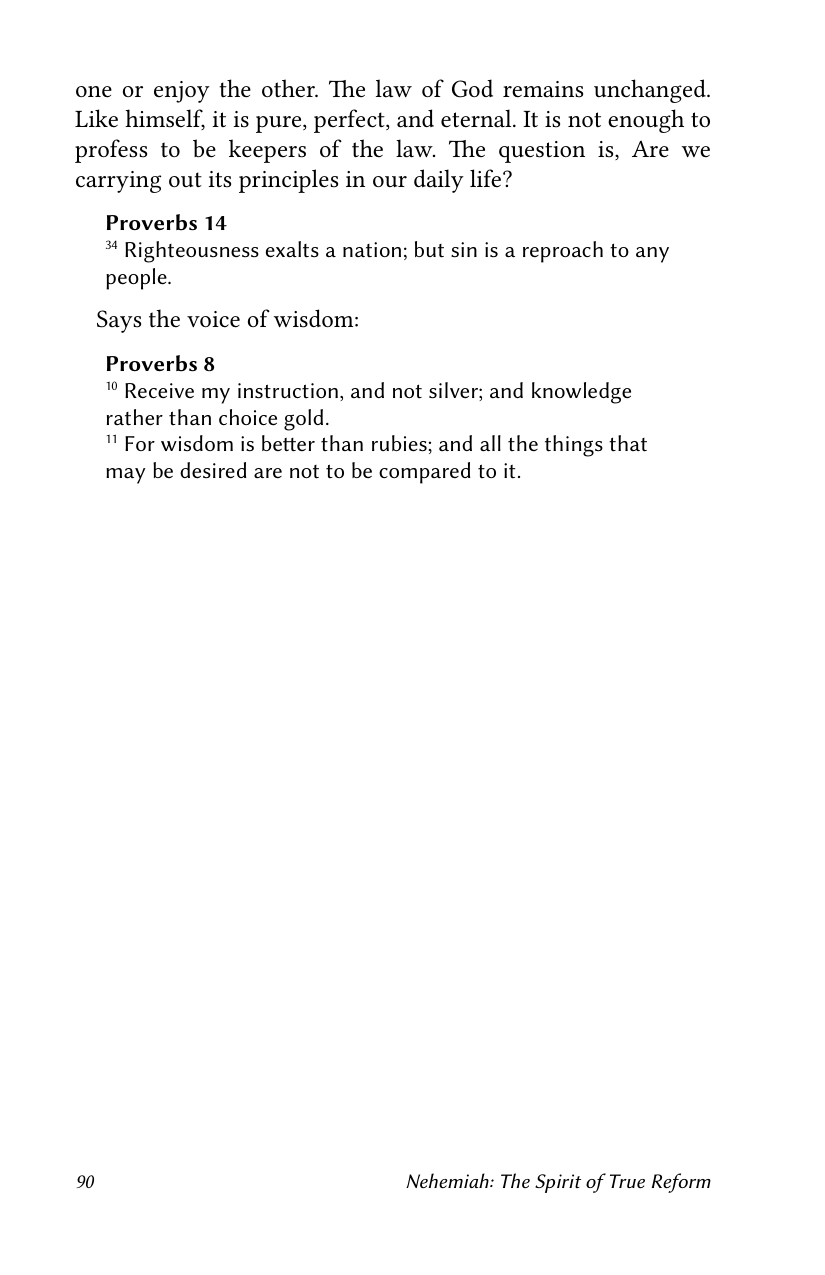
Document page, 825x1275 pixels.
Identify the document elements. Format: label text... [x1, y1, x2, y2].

text Says the voice of wisdom: [75, 306, 712, 334]
text 34 Righteousness exalts a nation; but sin is a reproach to any people. [105, 237, 682, 290]
text 11 For wisdom is better than rubies; and all the things that may be desired are not to be compared to it. [105, 431, 682, 484]
text one or enjoy the other. The law of God remains unchanged. Like himself, it is pure, perfect, and eternal. It is not enough to profess to be keepers of the law. The question is, Are we carrying out its principles in our daily life? [75, 75, 712, 193]
text Proverbs 8 [105, 350, 712, 377]
text 10 Receive my instruction, and not silver; and knowledge rather than choice gold. [105, 378, 682, 431]
text Proverbs 14 [105, 209, 712, 236]
